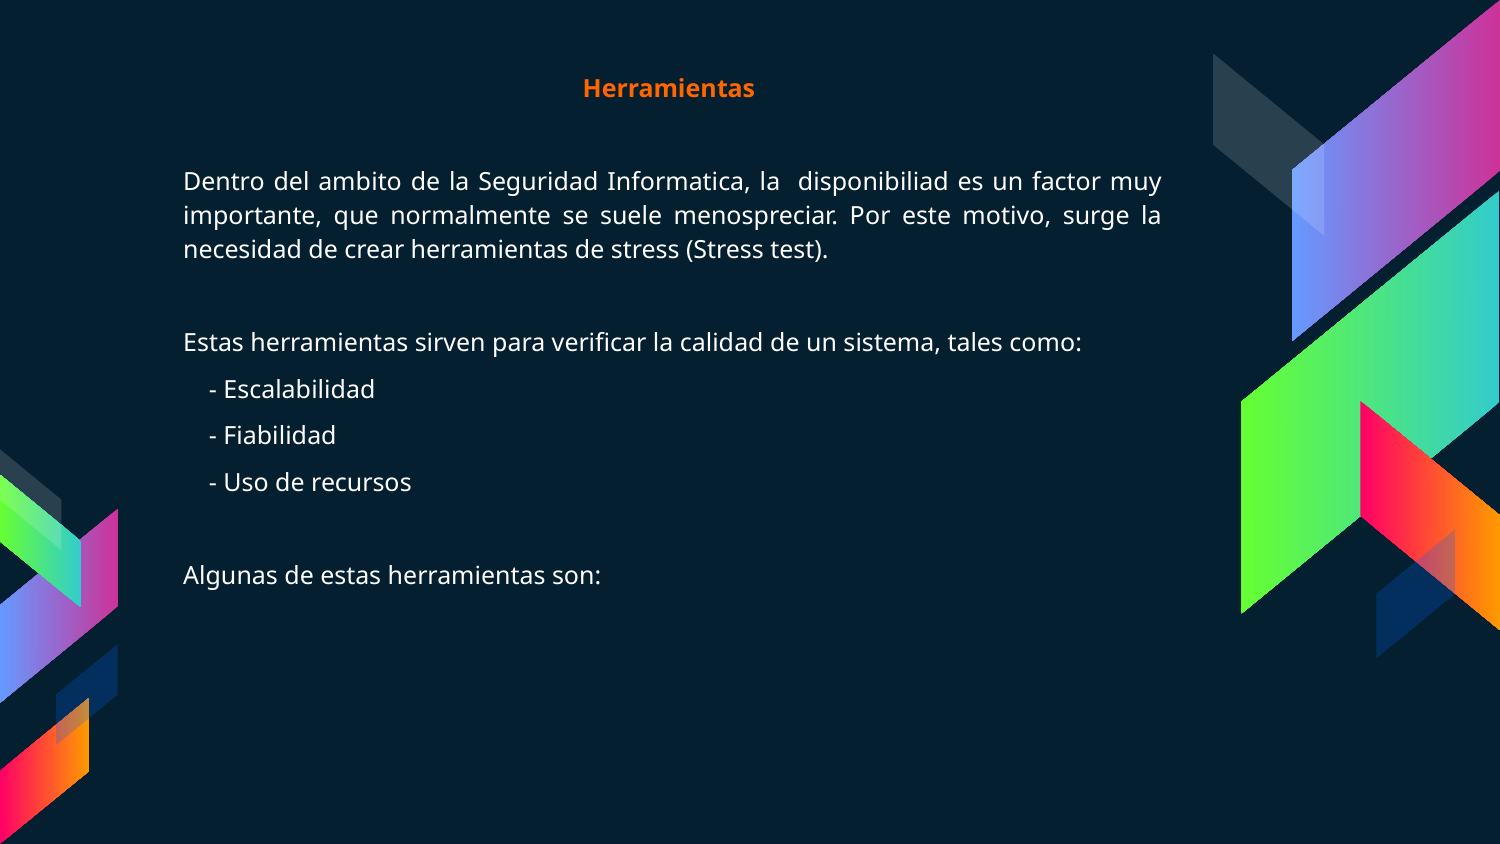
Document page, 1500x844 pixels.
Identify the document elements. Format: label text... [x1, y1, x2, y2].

list Herramientas Dentro del ambito de la Seguridad Informatica, la disponibiliad es un factor muy importante, que normalmente se suele menospreciar. Por este motivo, surge la necesidad de crear herramientas de stress (Stress test). Estas herramientas sirven para verificar la calidad de un sistema, tales como: - Escalabilidad - Fiabilidad - Uso de recursos Algunas de estas herramientas son: [183, 70, 1164, 790]
